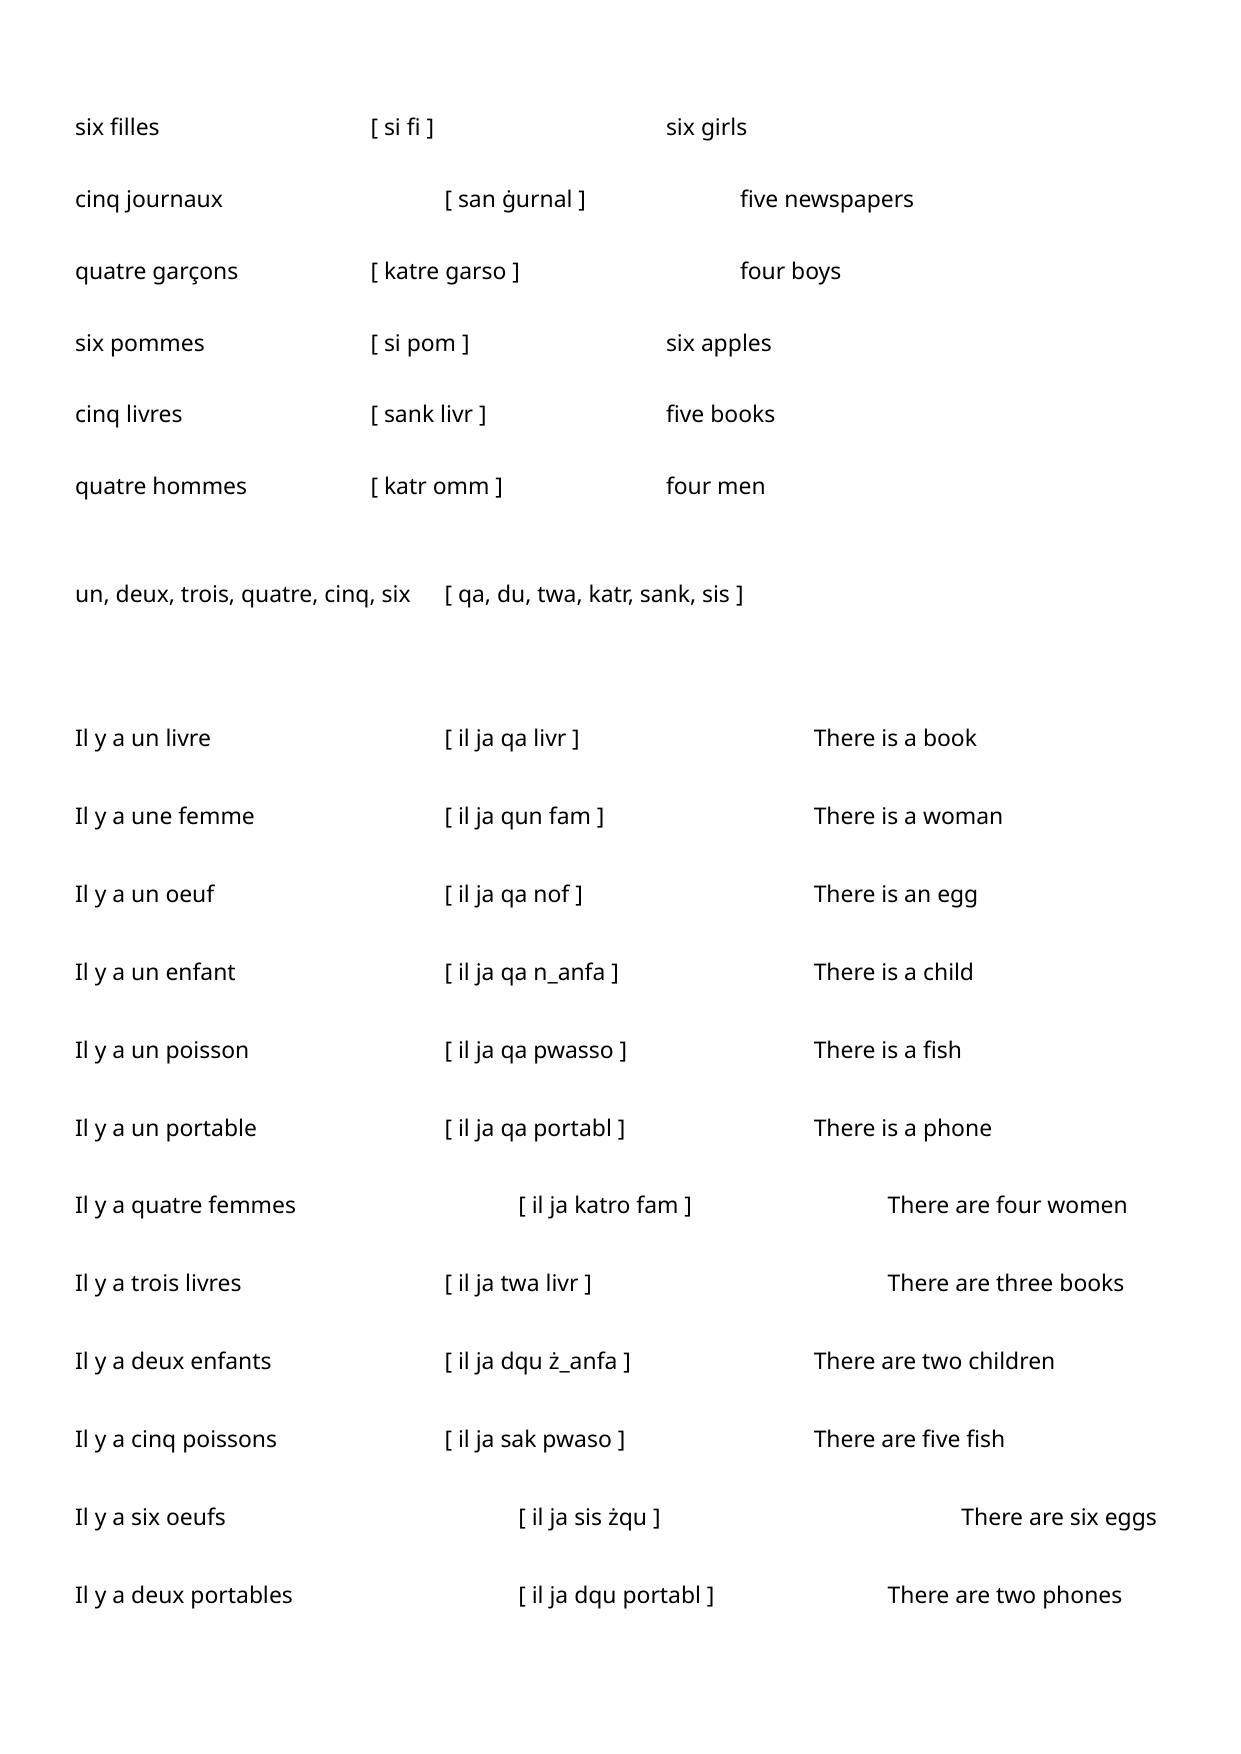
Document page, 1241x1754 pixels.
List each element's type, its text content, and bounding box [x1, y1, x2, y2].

text Il y a deux portables [ il ja dqu portabl ] There are two phones [75, 1579, 1165, 1610]
text six filles [ si fi ] six girls [75, 75, 1165, 142]
text six pommes [ si pom ] six apples [75, 291, 1165, 358]
text Il y a une femme [ il ja qun fam ] There is a woman [75, 800, 1165, 831]
text Il y a un livre [ il ja qa livr ] There is a book [75, 614, 1165, 753]
text cinq journaux [ san ġurnal ] five newspapers [75, 147, 1165, 214]
text un, deux, trois, quatre, cinq, six [ qa, du, twa, katr, sank, sis ] [75, 578, 1165, 609]
text Il y a quatre femmes [ il ja katro fam ] There are four women [75, 1189, 1165, 1221]
text cinq livres [ sank livr ] five books [75, 362, 1165, 430]
text Il y a un enfant [ il ja qa n_anfa ] There is a child [75, 956, 1165, 987]
text Il y a un portable [ il ja qa portabl ] There is a phone [75, 1111, 1165, 1143]
text Il y a trois livres [ il ja twa livr ] There are three books [75, 1267, 1165, 1298]
text quatre hommes [ katr omm ] four men [75, 434, 1165, 502]
text Il y a six oeufs [ il ja sis żqu ] There are six eggs [75, 1501, 1165, 1532]
text Il y a un poisson [ il ja qa pwasso ] There is a fish [75, 1033, 1165, 1065]
text Il y a deux enfants [ il ja dqu ż_anfa ] There are two children [75, 1345, 1165, 1376]
text quatre garçons [ katre garso ] four boys [75, 219, 1165, 286]
text Il y a cinq poissons [ il ja sak pwaso ] There are five fish [75, 1423, 1165, 1454]
text Il y a un oeuf [ il ja qa nof ] There is an egg [75, 878, 1165, 909]
